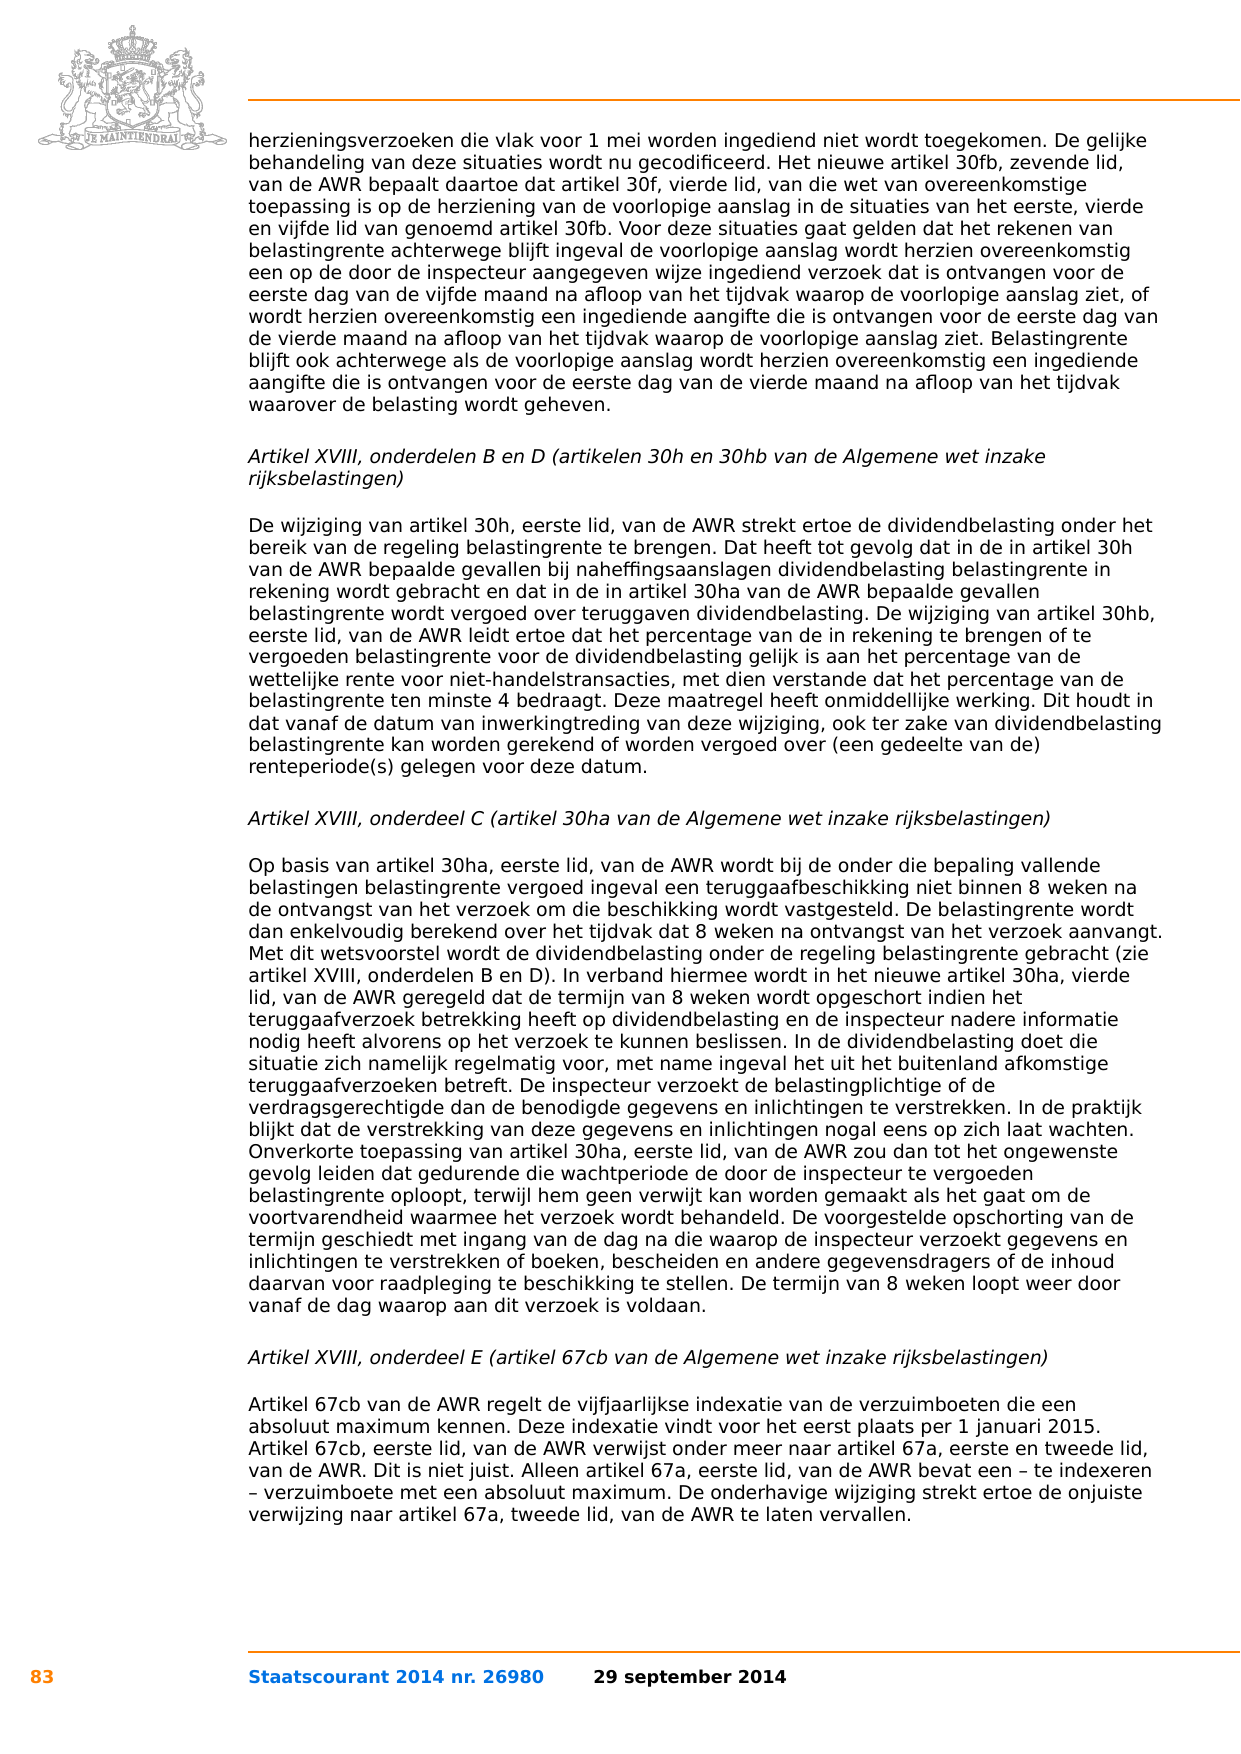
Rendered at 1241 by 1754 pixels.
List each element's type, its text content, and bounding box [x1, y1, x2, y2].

text herzieningsverzoeken die vlak voor 1 mei worden ingediend niet wordt toegekomen. De gelijke behandeling van deze situaties wordt nu gecodificeerd. Het nieuwe artikel 30fb, zevende lid, van de AWR bepaalt daartoe dat artikel 30f, vierde lid, van die wet van overeenkomstige toepassing is op de herziening van de voorlopige aanslag in de situaties van het eerste, vierde en vijfde lid van genoemd artikel 30fb. Voor deze situaties gaat gelden dat het rekenen van belastingrente achterwege blijft ingeval de voorlopige aanslag wordt herzien overeenkomstig een op de door de inspecteur aangegeven wijze ingediend verzoek dat is ontvangen voor de eerste dag van de vijfde maand na afloop van het tijdvak waarop de voorlopige aanslag ziet, of wordt herzien overeenkomstig een ingediende aangifte die is ontvangen voor de eerste dag van de vierde maand na afloop van het tijdvak waarop de voorlopige aanslag ziet. Belastingrente blijft ook achterwege als de voorlopige aanslag wordt herzien overeenkomstig een ingediende aangifte die is ontvangen voor de eerste dag van de vierde maand na afloop van het tijdvak waarover de belasting wordt geheven. [248, 130, 1163, 416]
picture [38, 25, 227, 150]
text Artikel 67cb van de AWR regelt de vijfjaarlijkse indexatie van de verzuimboeten die een absoluut maximum kennen. Deze indexatie vindt voor het eerst plaats per 1 januari 2015. Artikel 67cb, eerste lid, van de AWR verwijst onder meer naar artikel 67a, eerste en tweede lid, van de AWR. Dit is niet juist. Alleen artikel 67a, eerste lid, van de AWR bevat een – te indexeren – verzuimboete met een absoluut maximum. De onderhavige wijziging strekt ertoe de onjuiste verwijzing naar artikel 67a, tweede lid, van de AWR te laten vervallen. [248, 1394, 1163, 1526]
text Op basis van artikel 30ha, eerste lid, van de AWR wordt bij de onder die bepaling vallende belastingen belastingrente vergoed ingeval een teruggaafbeschikking niet binnen 8 weken na de ontvangst van het verzoek om die beschikking wordt vastgesteld. De belastingrente wordt dan enkelvoudig berekend over het tijdvak dat 8 weken na ontvangst van het verzoek aanvangt. Met dit wetsvoorstel wordt de dividendbelasting onder de regeling belastingrente gebracht (zie artikel XVIII, onderdelen B en D). In verband hiermee wordt in het nieuwe artikel 30ha, vierde lid, van de AWR geregeld dat de termijn van 8 weken wordt opgeschort indien het teruggaafverzoek betrekking heeft op dividendbelasting en de inspecteur nadere informatie nodig heeft alvorens op het verzoek te kunnen beslissen. In de dividendbelasting doet die situatie zich namelijk regelmatig voor, met name ingeval het uit het buitenland afkomstige teruggaafverzoeken betreft. De inspecteur verzoekt de belastingplichtige of de verdragsgerechtigde dan de benodigde gegevens en inlichtingen te verstrekken. In de praktijk blijkt dat de verstrekking van deze gegevens en inlichtingen nogal eens op zich laat wachten. Onverkorte toepassing van artikel 30ha, eerste lid, van de AWR zou dan tot het ongewenste gevolg leiden dat gedurende die wachtperiode de door de inspecteur te vergoeden belastingrente oploopt, terwijl hem geen verwijt kan worden gemaakt als het gaat om de voortvarendheid waarmee het verzoek wordt behandeld. De voorgestelde opschorting van de termijn geschiedt met ingang van de dag na die waarop de inspecteur verzoekt gegevens en inlichtingen te verstrekken of boeken, bescheiden en andere gegevensdragers of de inhoud daarvan voor raadpleging te beschikking te stellen. De termijn van 8 weken loopt weer door vanaf de dag waarop aan dit verzoek is voldaan. [248, 855, 1163, 1317]
subtitle Artikel XVIII, onderdeel C (artikel 30ha van de Algemene wet inzake rijksbelastingen) [248, 808, 1163, 830]
subtitle Artikel XVIII, onderdelen B en D (artikelen 30h en 30hb van de Algemene wet inzake rijksbelastingen) [248, 446, 1163, 489]
subtitle Artikel XVIII, onderdeel E (artikel 67cb van de Algemene wet inzake rijksbelastingen) [248, 1347, 1163, 1369]
text De wijziging van artikel 30h, eerste lid, van de AWR strekt ertoe de dividendbelasting onder het bereik van de regeling belastingrente te brengen. Dat heeft tot gevolg dat in de in artikel 30h van de AWR bepaalde gevallen bij naheffingsaanslagen dividendbelasting belastingrente in rekening wordt gebracht en dat in de in artikel 30ha van de AWR bepaalde gevallen belastingrente wordt vergoed over teruggaven dividendbelasting. De wijziging van artikel 30hb, eerste lid, van de AWR leidt ertoe dat het percentage van de in rekening te brengen of te vergoeden belastingrente voor de dividendbelasting gelijk is aan het percentage van de wettelijke rente voor niet-handelstransacties, met dien verstande dat het percentage van de belastingrente ten minste 4 bedraagt. Deze maatregel heeft onmiddellijke werking. Dit houdt in dat vanaf de datum van inwerkingtreding van deze wijziging, ook ter zake van dividendbelasting belastingrente kan worden gerekend of worden vergoed over (een gedeelte van de) renteperiode(s) gelegen voor deze datum. [248, 514, 1163, 778]
